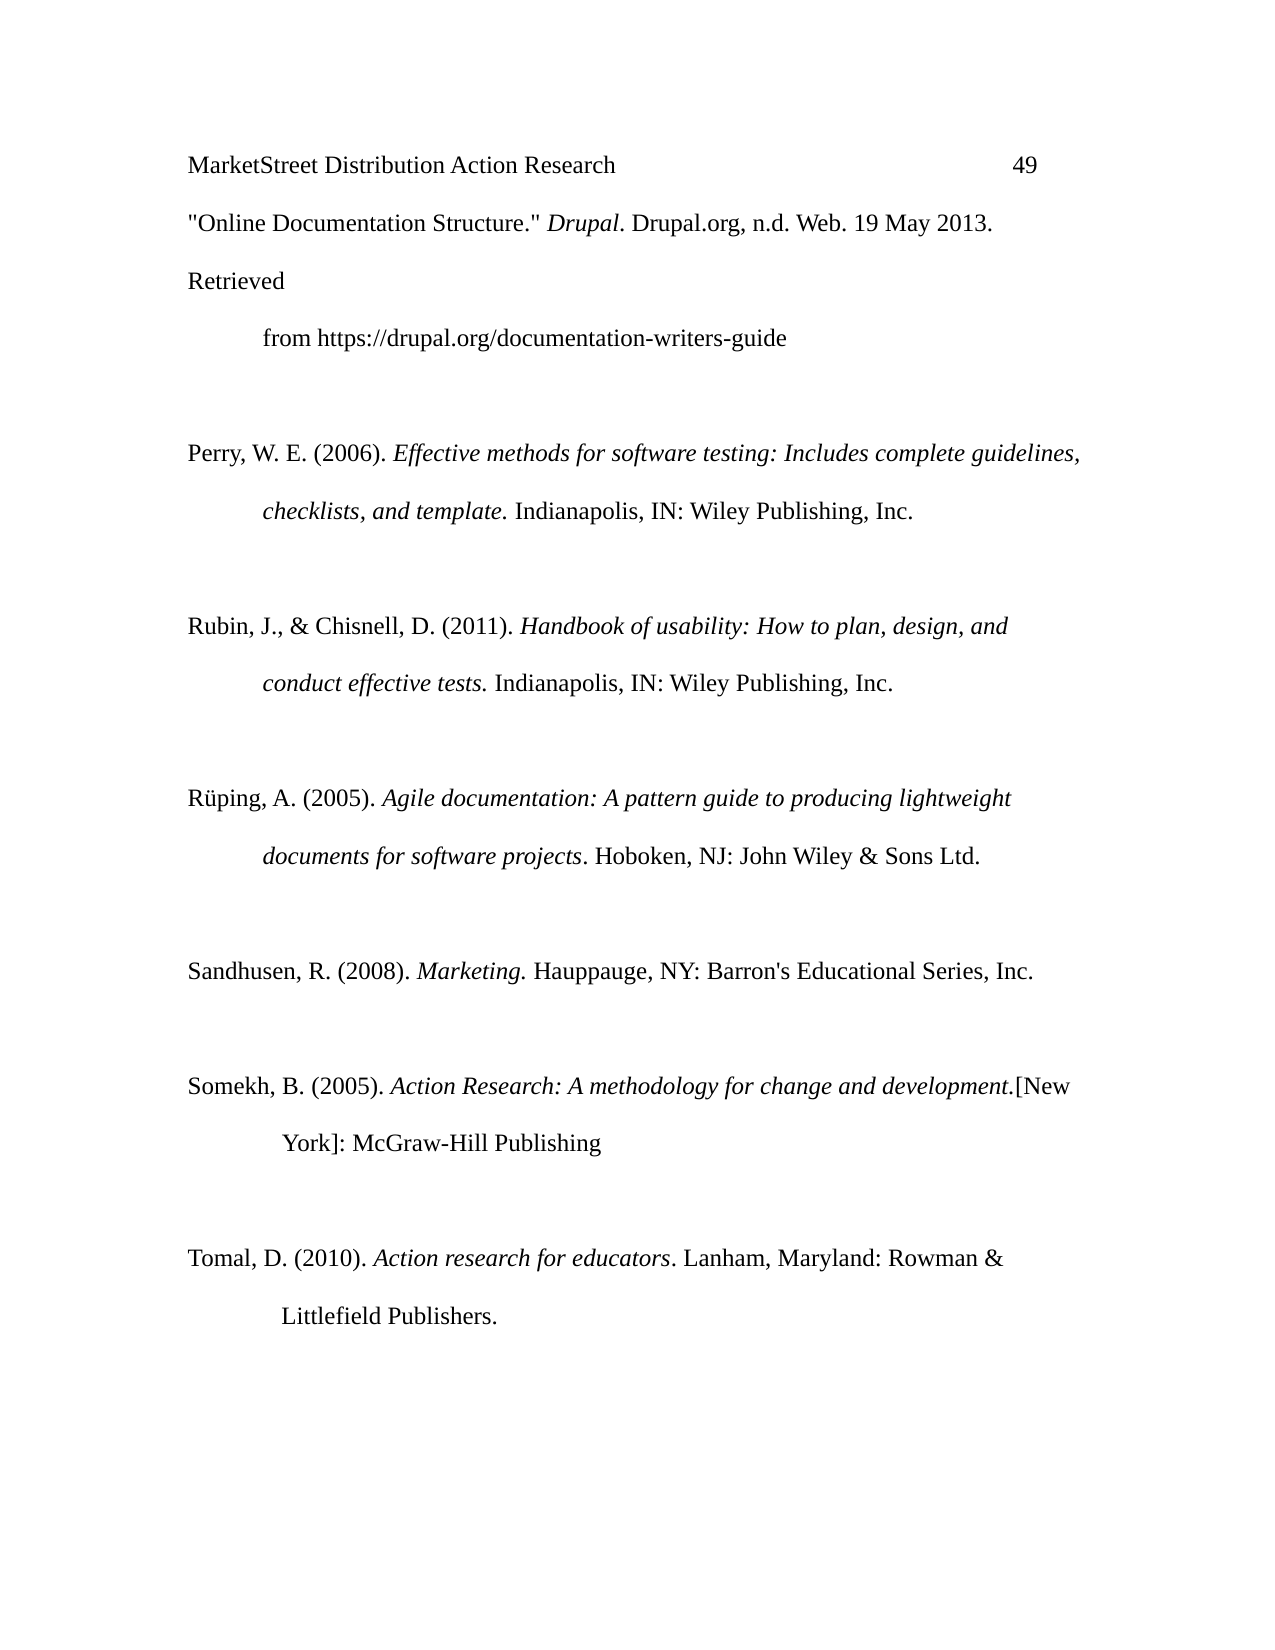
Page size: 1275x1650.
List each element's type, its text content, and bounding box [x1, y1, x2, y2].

text Perry, W. E. (2006). Effective methods for software testing: Includes complete guidelines, checklists, and template. Indianapolis, IN: Wiley Publishing, Inc. [187, 438, 1087, 524]
text Somekh, B. (2005). Action Research: A methodology for change and development.[New York]: McGraw-Hill Publishing [187, 1071, 1087, 1157]
text Tomal, D. (2010). Action research for educators. Lanham, Maryland: Rowman & Littlefield Publishers. [187, 1243, 1087, 1329]
text Rubin, J., & Chisnell, D. (2011). Handbook of usability: How to plan, design, and conduct effective tests. Indianapolis, IN: Wiley Publishing, Inc. [187, 611, 1087, 697]
text "Online Documentation Structure." Drupal. Drupal.org, n.d. Web. 19 May 2013. Retrieved from https://drupal.org/documentation-writers-guide [187, 208, 1087, 352]
text Rüping, A. (2005). Agile documentation: A pattern guide to producing lightweight documents for software projects. Hoboken, NJ: John Wiley & Sons Ltd. [187, 783, 1087, 869]
text Sandhusen, R. (2008). Marketing. Hauppauge, NY: Barron's Educational Series, Inc. [187, 956, 1087, 984]
